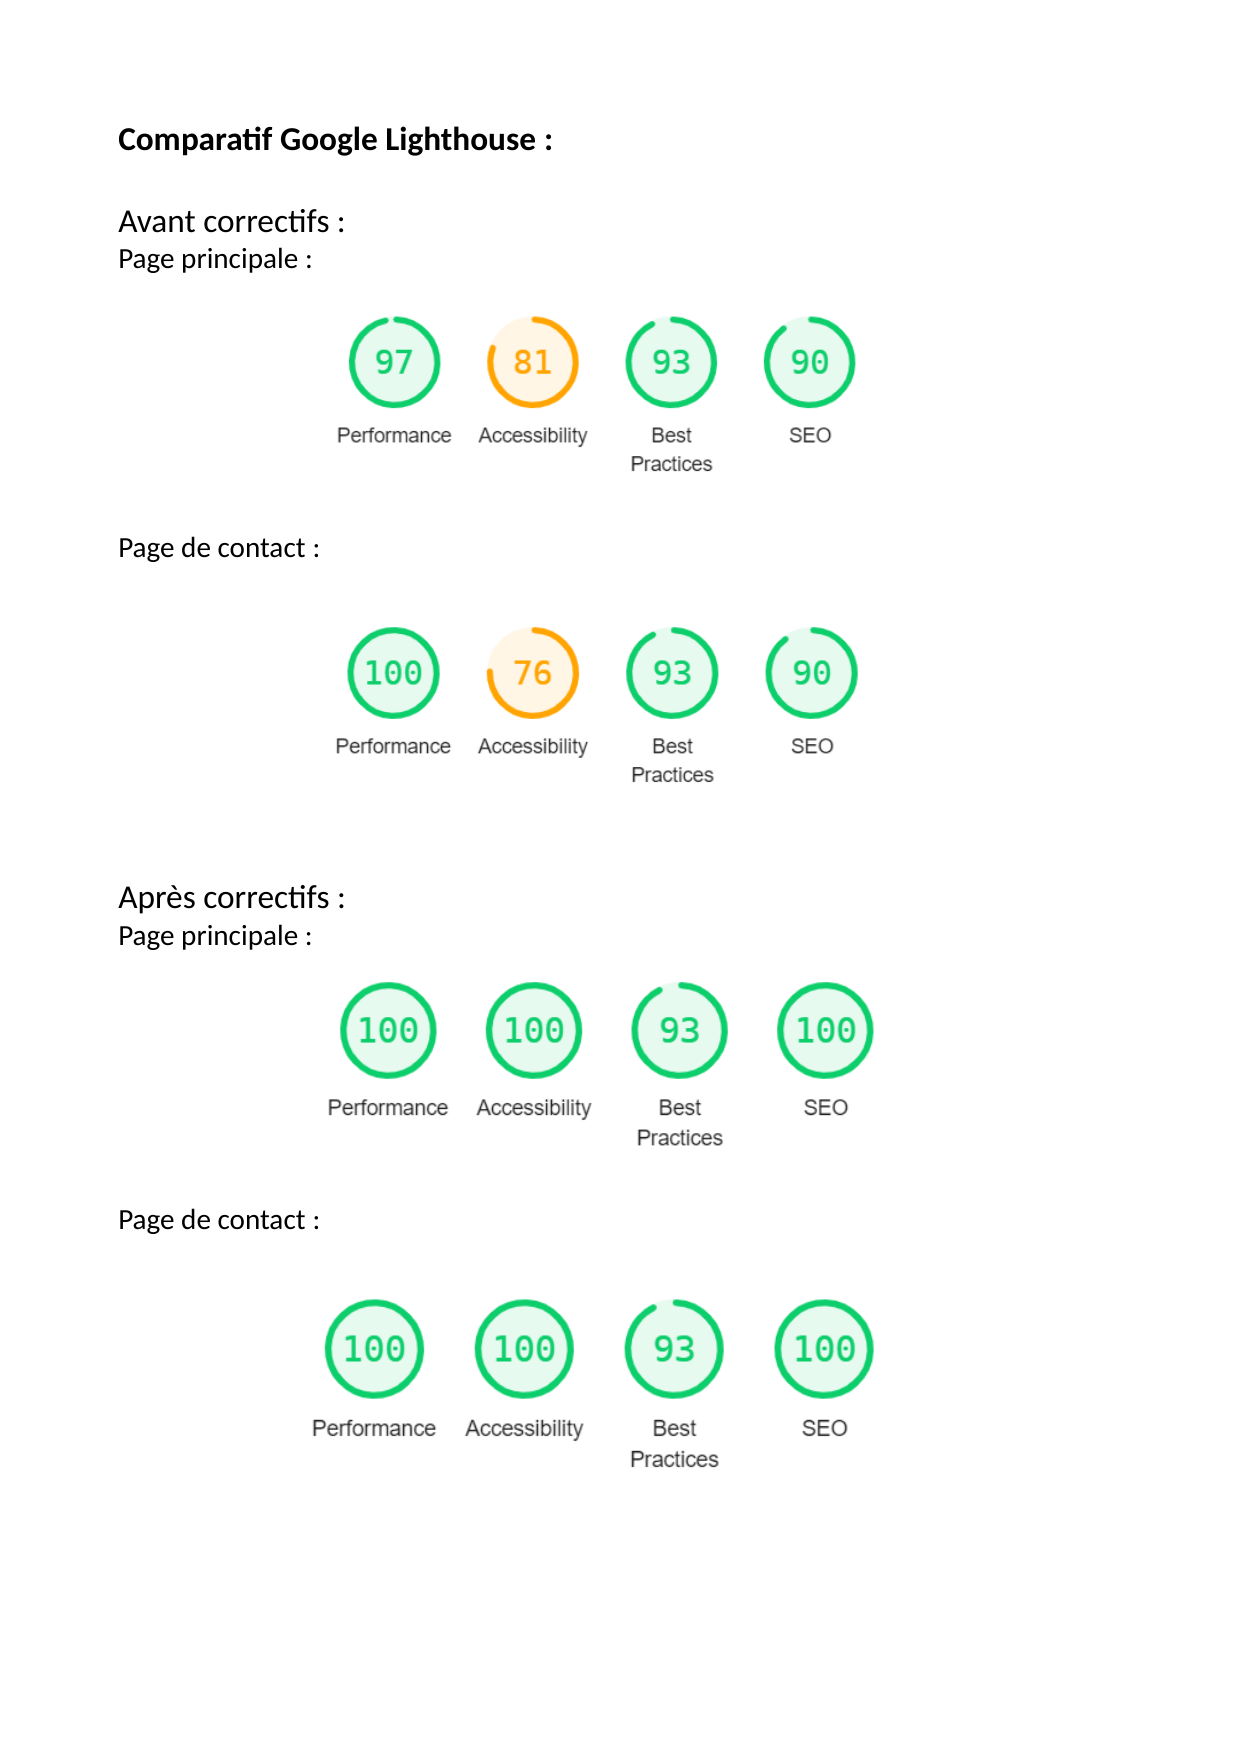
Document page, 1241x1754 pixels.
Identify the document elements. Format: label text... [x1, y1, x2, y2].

text Page principale : [118, 917, 1122, 953]
text Avant correctifs : [118, 199, 1122, 240]
picture [303, 952, 894, 1166]
text Après correctifs : [118, 876, 1122, 917]
text Comparatif Google Lighthouse : [118, 118, 1122, 159]
text Page de contact : [118, 529, 1122, 564]
picture [293, 288, 884, 494]
picture [304, 1272, 895, 1487]
text Page de contact : [118, 1201, 1122, 1236]
text Page principale : [118, 240, 1122, 276]
picture [290, 594, 882, 805]
